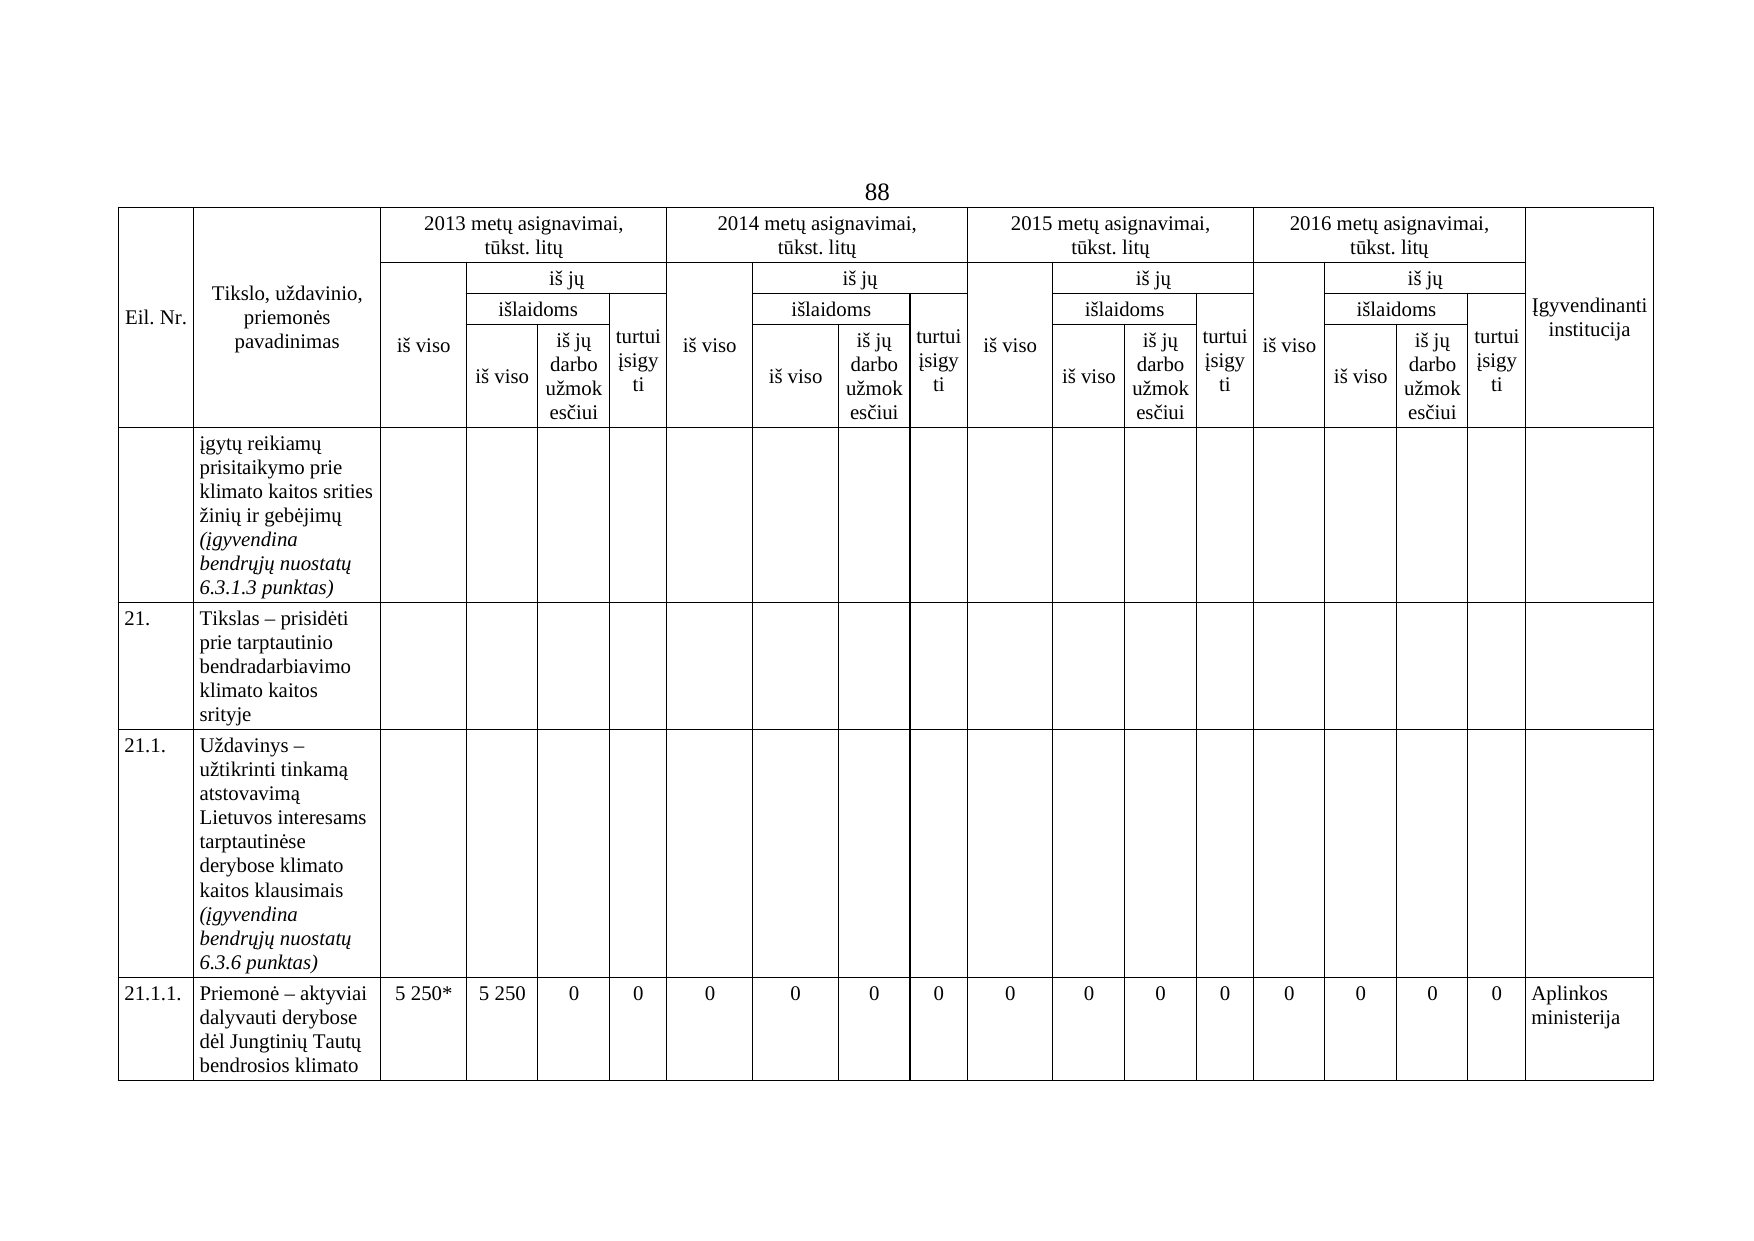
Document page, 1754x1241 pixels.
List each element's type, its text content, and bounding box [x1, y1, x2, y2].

table_cell įgytų reikiamų prisitaikymo prie klimato kaitos srities žinių ir gebėjimų (įgyvendina bendrųjų nuostatų 6.3.1.3 punktas) [194, 428, 380, 602]
table_cell iš jų [1053, 263, 1253, 293]
table_cell [1325, 603, 1396, 729]
table_cell [1125, 428, 1196, 602]
table_cell [753, 603, 838, 729]
table_cell turtui įsigyti [1468, 294, 1525, 427]
table_cell [1468, 428, 1525, 602]
table_cell išlaidoms [1053, 294, 1196, 323]
table_cell [911, 428, 967, 602]
table_cell 0 [1325, 978, 1396, 1080]
table_cell 0 [667, 978, 752, 1080]
table_cell [911, 730, 967, 977]
table_cell [1468, 603, 1525, 729]
table_cell iš jų [753, 263, 967, 293]
table_cell iš jų darbo užmokesčiui [538, 325, 609, 427]
table_cell 21. [119, 603, 193, 729]
table_cell išlaidoms [753, 294, 909, 323]
table_cell [1397, 730, 1467, 977]
table_cell [610, 730, 666, 977]
table_cell Tikslas – prisidėti prie tarptautinio bendradarbiavimo klimato kaitos srityje [194, 603, 380, 729]
table_cell [1125, 730, 1196, 977]
table_cell 0 [968, 978, 1052, 1080]
table_cell turtui įsigyti [610, 294, 666, 427]
table_cell iš jų darbo užmokesčiui [1397, 325, 1467, 427]
table_cell [1526, 603, 1653, 729]
table_cell iš jų darbo užmokesčiui [839, 325, 909, 427]
table_cell 0 [1197, 978, 1253, 1080]
table_header Tikslo, uždavinio, priemonės pavadinimas [194, 208, 380, 427]
table_cell iš viso [467, 325, 537, 427]
table_header Įgyvendinanti institucija [1526, 208, 1653, 427]
table_cell [911, 603, 967, 729]
table_cell [1125, 603, 1196, 729]
table_cell [538, 428, 609, 602]
table_cell [839, 428, 909, 602]
table_cell išlaidoms [1325, 294, 1467, 323]
table_cell [753, 730, 838, 977]
table_cell [1053, 428, 1124, 602]
table_header 2013 metų asignavimai, tūkst. litų [381, 208, 666, 262]
table_cell išlaidoms [467, 294, 609, 323]
table_cell [538, 603, 609, 729]
table_cell [1526, 428, 1653, 602]
table_cell [1325, 730, 1396, 977]
table_cell [968, 603, 1052, 729]
table_cell iš viso [968, 263, 1052, 427]
table_cell iš viso [381, 263, 466, 427]
table_header Eil. Nr. [119, 208, 193, 427]
table_cell iš viso [1254, 263, 1324, 427]
table_cell [467, 730, 537, 977]
table_cell 0 [538, 978, 609, 1080]
table_cell Priemonė – aktyviai dalyvauti derybose dėl Jungtinių Tautų bendrosios klimato [194, 978, 380, 1080]
table_cell iš viso [1053, 325, 1124, 427]
table_cell [610, 428, 666, 602]
table_cell iš jų [1325, 263, 1525, 293]
table_cell [467, 603, 537, 729]
table_cell [1254, 603, 1324, 729]
table_cell 0 [911, 978, 967, 1080]
table_cell [1197, 428, 1253, 602]
table_cell turtui įsigyti [1197, 294, 1253, 427]
table_cell iš viso [1325, 325, 1396, 427]
table_cell iš viso [753, 325, 838, 427]
table_cell [381, 428, 466, 602]
table_cell 0 [753, 978, 838, 1080]
table_cell [968, 730, 1052, 977]
table_cell [753, 428, 838, 602]
table_cell 5 250 [467, 978, 537, 1080]
table_cell [1397, 428, 1467, 602]
table_header 2014 metų asignavimai, tūkst. litų [667, 208, 967, 262]
table_cell 0 [1397, 978, 1467, 1080]
table_cell [381, 730, 466, 977]
table_cell [1254, 428, 1324, 602]
table_cell [839, 603, 909, 729]
table_cell [1053, 730, 1124, 977]
table_cell [1397, 603, 1467, 729]
table_cell 5 250* [381, 978, 466, 1080]
table_cell [667, 428, 752, 602]
table_cell [1468, 730, 1525, 977]
table_cell 0 [1125, 978, 1196, 1080]
table_cell [1197, 730, 1253, 977]
table_cell [610, 603, 666, 729]
table_cell [1053, 603, 1124, 729]
table_cell iš jų [467, 263, 666, 293]
table_cell [467, 428, 537, 602]
table_cell iš viso [667, 263, 752, 427]
table_cell Aplinkos ministerija [1526, 978, 1653, 1080]
table_cell 0 [1053, 978, 1124, 1080]
table_cell [968, 428, 1052, 602]
table_cell turtui įsigyti [911, 294, 967, 427]
table_cell [1325, 428, 1396, 602]
table_cell [1526, 730, 1653, 977]
table_cell iš jų darbo užmokesčiui [1125, 325, 1196, 427]
table_header 2016 metų asignavimai, tūkst. litų [1254, 208, 1525, 262]
table_cell [381, 603, 466, 729]
table_cell 21.1.1. [119, 978, 193, 1080]
table_cell Uždavinys – užtikrinti tinkamą atstovavimą Lietuvos interesams tarptautinėse derybose klimato kaitos klausimais (įgyvendina bendrųjų nuostatų 6.3.6 punktas) [194, 730, 380, 977]
table_cell [119, 428, 193, 602]
table_cell 21.1. [119, 730, 193, 977]
table_cell 0 [839, 978, 909, 1080]
table_cell 0 [1254, 978, 1324, 1080]
table_cell [839, 730, 909, 977]
table_cell 0 [610, 978, 666, 1080]
table_cell [667, 603, 752, 729]
table_header 2015 metų asignavimai, tūkst. litų [968, 208, 1253, 262]
table_cell [1254, 730, 1324, 977]
table_cell [667, 730, 752, 977]
table_cell [1197, 603, 1253, 729]
table_cell 0 [1468, 978, 1525, 1080]
table_cell [538, 730, 609, 977]
